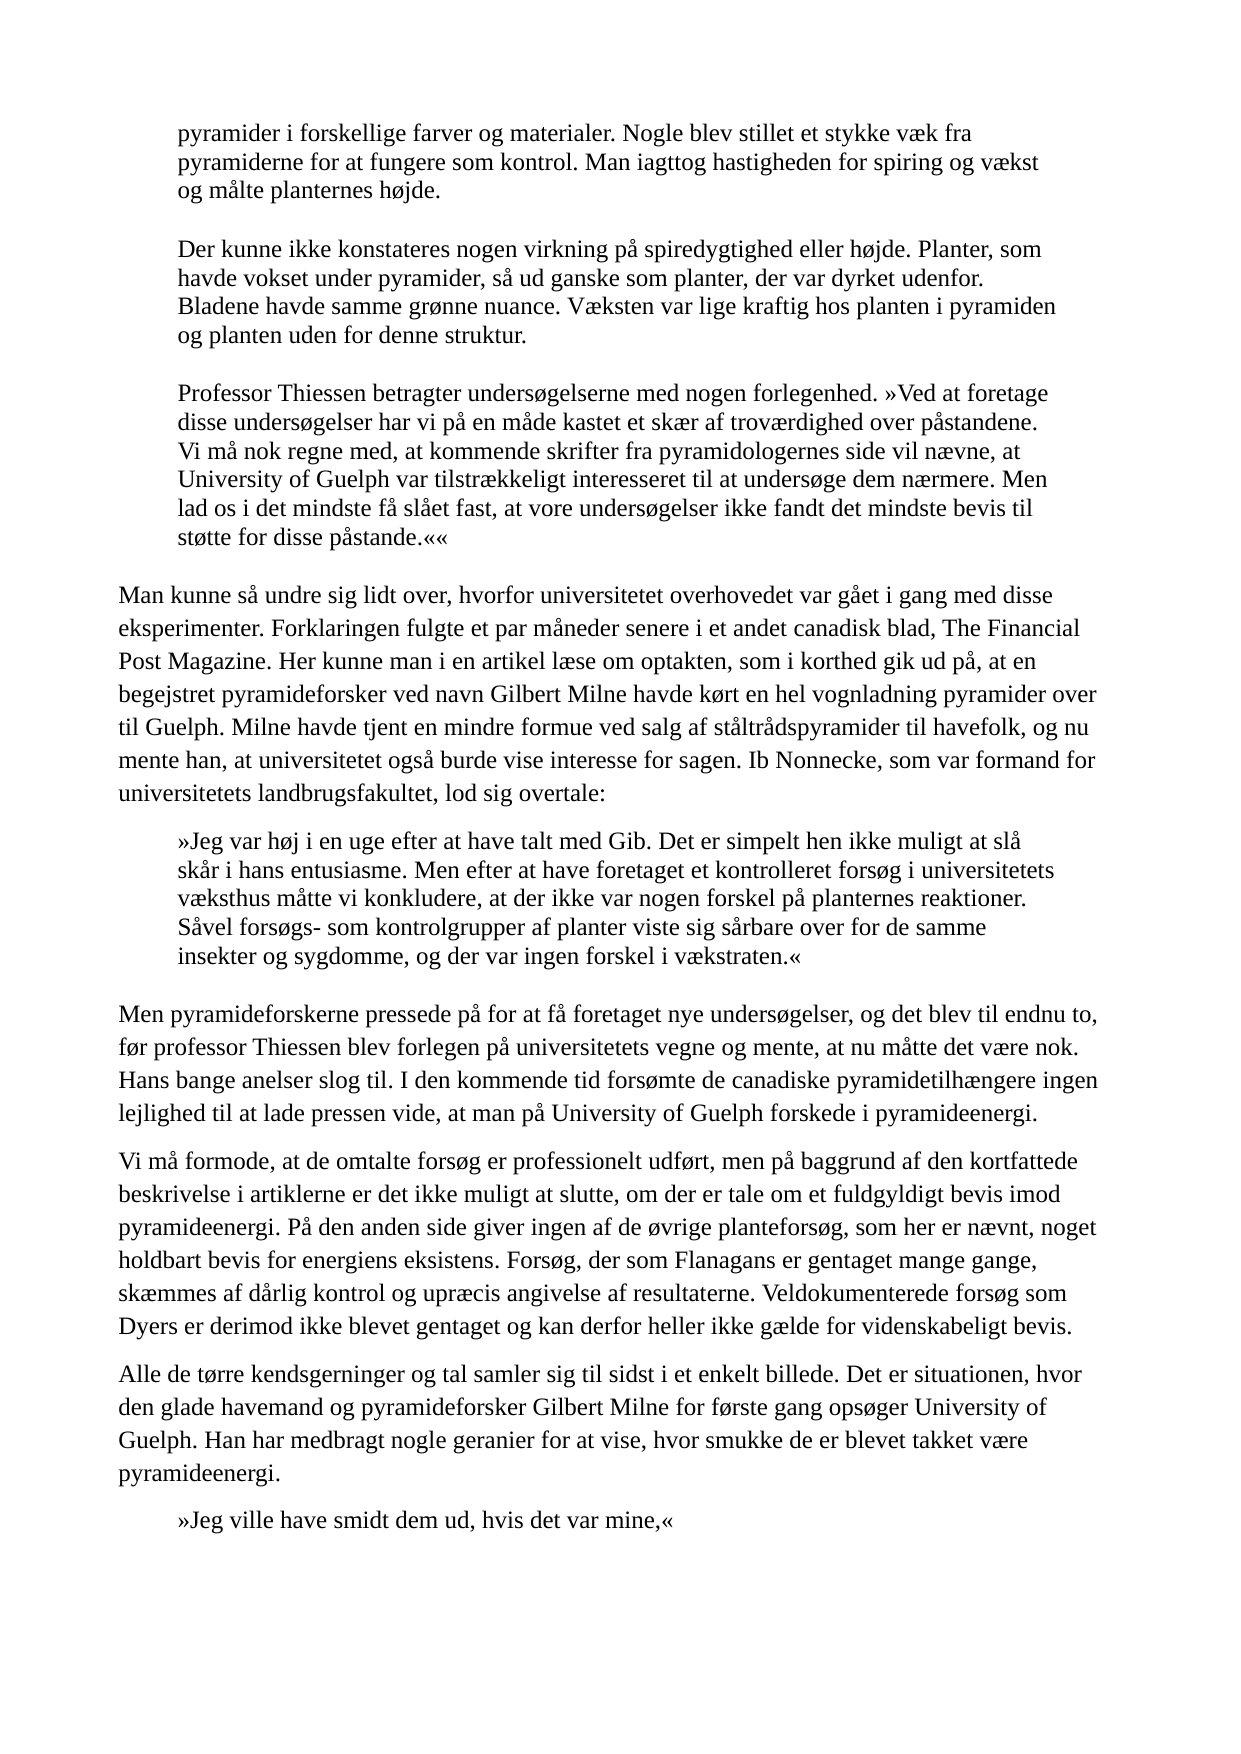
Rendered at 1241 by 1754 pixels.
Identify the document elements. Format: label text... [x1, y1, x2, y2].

text Alle de tørre kendsgerninger og tal samler sig til sidst i et enkelt billede. Det er situationen, hvor den glade havemand og pyramideforsker Gilbert Milne for første gang opsøger University of Guelph. Han har medbragt nogle geranier for at vise, hvor smukke de er blevet takket være pyramideenergi. [118, 1359, 1122, 1486]
text Man kunne så undre sig lidt over, hvorfor universitetet overhovedet var gået i gang med disse eksperimenter. Forklaringen fulgte et par måneder senere i et andet canadisk blad, The Financial Post Magazine. Her kunne man i en artikel læse om optakten, som i korthed gik ud på, at en begejstret pyramideforsker ved navn Gilbert Milne havde kørt en hel vognladning pyramider over til Guelph. Milne havde tjent en mindre formue ved salg af ståltrådspyramider til havefolk, og nu mente han, at universitetet også burde vise interesse for sagen. Ib Nonnecke, som var formand for universitetets landbrugsfakultet, lod sig overtale: [118, 580, 1122, 807]
text Vi må formode, at de omtalte forsøg er professionelt udført, men på baggrund af den kortfattede beskrivelse i artiklerne er det ikke muligt at slutte, om der er tale om et fuldgyldigt bevis imod pyramideenergi. På den anden side giver ingen af de øvrige planteforsøg, som her er nævnt, noget holdbart bevis for energiens eksistens. Forsøg, der som Flanagans er gentaget mange gange, skæmmes af dårlig kontrol og upræcis angivelse af resultaterne. Veldokumenterede forsøg som Dyers er derimod ikke blevet gentaget og kan derfor heller ikke gælde for videnskabeligt bevis. [118, 1146, 1122, 1340]
text Der kunne ikke konstateres nogen virkning på spiredygtighed eller højde. Planter, som havde vokset under pyramider, så ud ganske som planter, der var dyrket udenfor. Bladene havde samme grønne nuance. Væksten var lige kraftig hos planten i pyramiden og planten uden for denne struktur. [177, 234, 1063, 349]
text »Jeg ville have smidt dem ud, hvis det var mine,« [177, 1505, 1063, 1534]
text Men pyramideforskerne pressede på for at få foretaget nye undersøgelser, og det blev til endnu to, før professor Thiessen blev forlegen på universitetets vegne og mente, at nu måtte det være nok. Hans bange anelser slog til. I den kommende tid forsømte de canadiske pyramidetilhængere ingen lejlighed til at lade pressen vide, at man på University of Guelph forskede i pyramideenergi. [118, 999, 1122, 1127]
text pyramider i forskellige farver og materialer. Nogle blev stillet et stykke væk fra pyramiderne for at fungere som kontrol. Man iagttog hastigheden for spiring og vækst og målte planternes højde. [177, 118, 1063, 204]
text »Jeg var høj i en uge efter at have talt med Gib. Det er simpelt hen ikke muligt at slå skår i hans entusiasme. Men efter at have foretaget et kontrolleret forsøg i universitetets væksthus måtte vi konkludere, at der ikke var nogen forskel på planternes reaktioner. Såvel forsøgs- som kontrolgrupper af planter viste sig sårbare over for de samme insekter og sygdomme, og der var ingen forskel i vækstraten.« [177, 826, 1063, 970]
text Professor Thiessen betragter undersøgelserne med nogen forlegenhed. »Ved at foretage disse undersøgelser har vi på en måde kastet et skær af troværdighed over påstandene. Vi må nok regne med, at kommende skrifter fra pyramidologernes side vil nævne, at University of Guelph var tilstrækkeligt interesseret til at undersøge dem nærmere. Men lad os i det mindste få slået fast, at vore undersøgelser ikke fandt det mindste bevis til støtte for disse påstande.«« [177, 378, 1063, 551]
